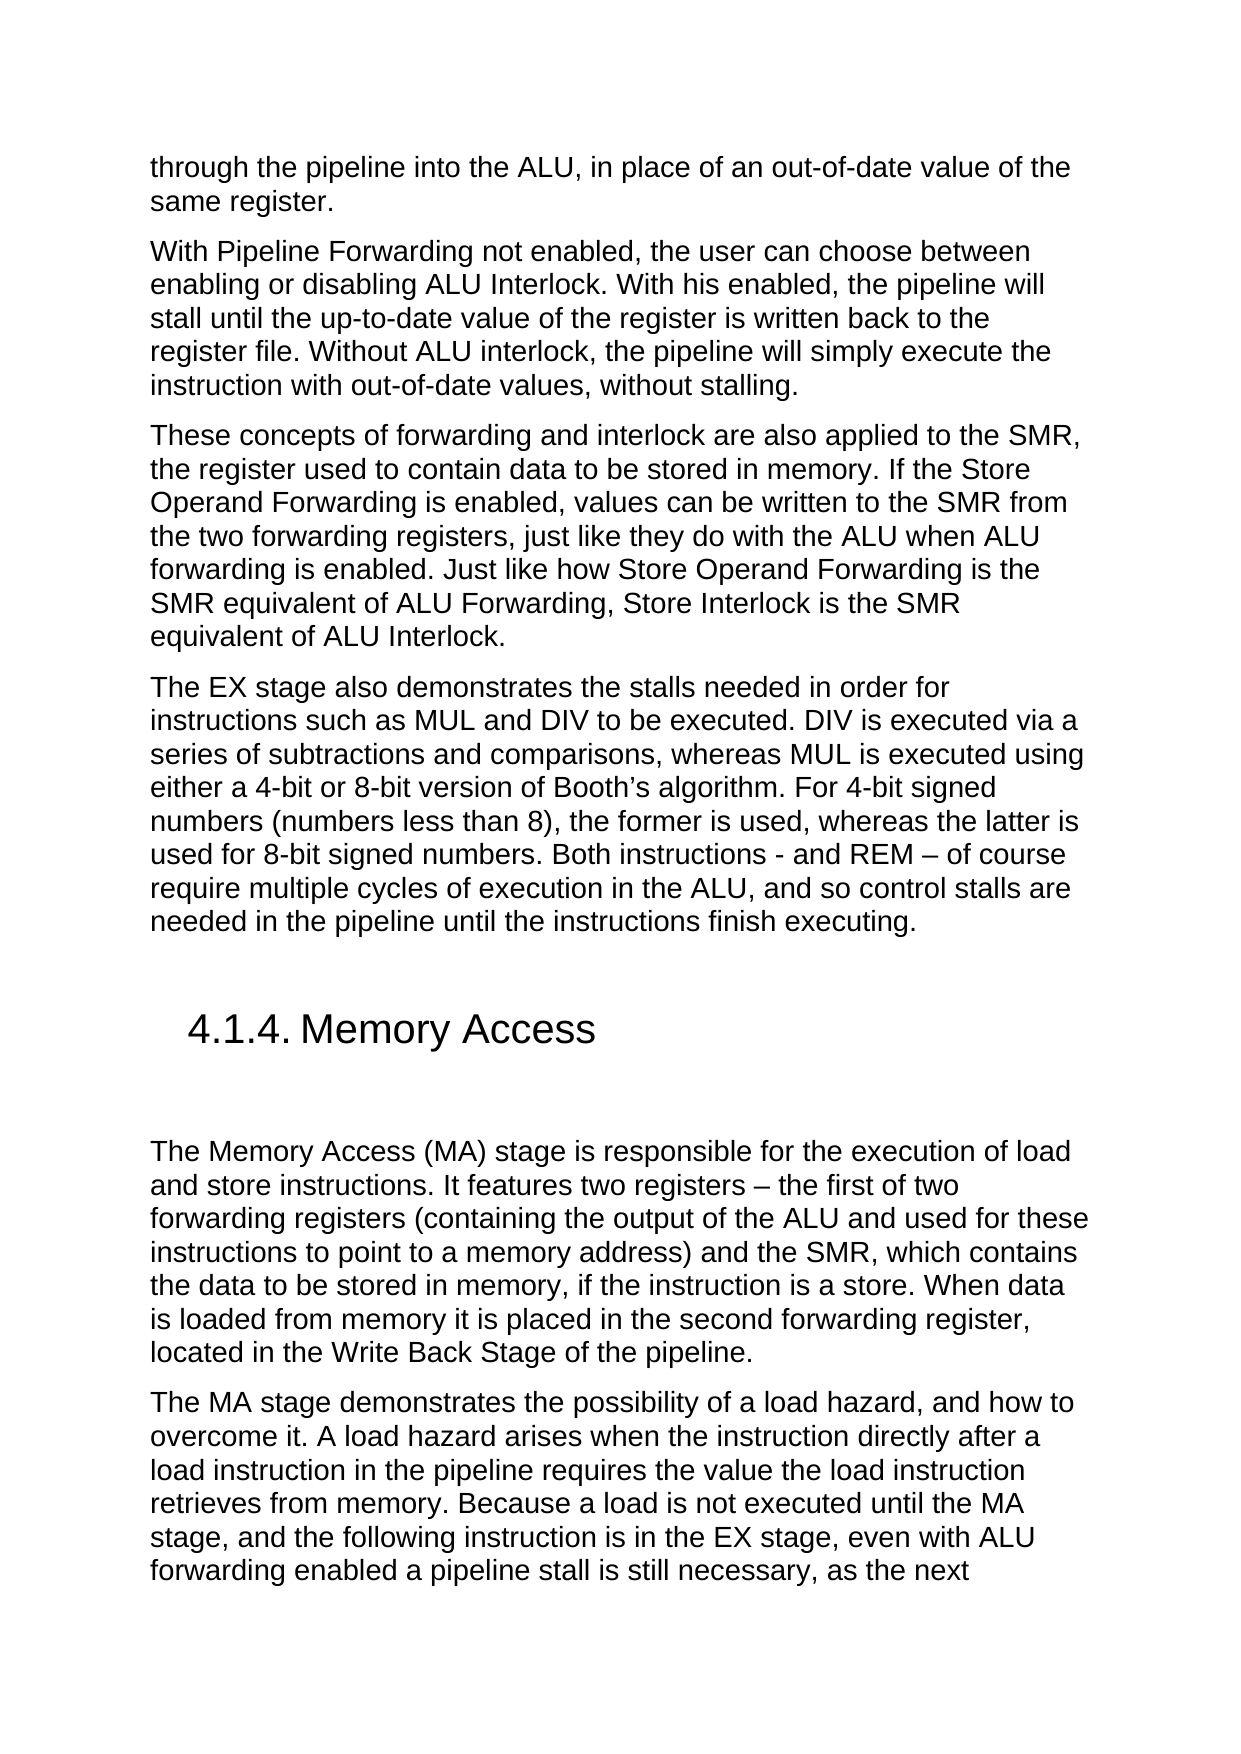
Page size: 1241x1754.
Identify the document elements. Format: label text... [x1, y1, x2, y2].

list Memory Access [187, 1005, 1090, 1053]
text The MA stage demonstrates the possibility of a load hazard, and how to overcome it. A load hazard arises when the instruction directly after a load instruction in the pipeline requires the value the load instruction retrieves from memory. Because a load is not executed until the MA stage, and the following instruction is in the EX stage, even with ALU forwarding enabled a pipeline stall is still necessary, as the next [150, 1385, 1090, 1587]
text The Memory Access (MA) stage is responsible for the execution of load and store instructions. It features two registers – the first of two forwarding registers (containing the output of the ALU and used for these instructions to point to a memory address) and the SMR, which contains the data to be stored in memory, if the instruction is a store. When data is loaded from memory it is placed in the second forwarding register, located in the Write Back Stage of the pipeline. [150, 1134, 1090, 1369]
text With Pipeline Forwarding not enabled, the user can choose between enabling or disabling ALU Interlock. With his enabled, the pipeline will stall until the up-to-date value of the register is written back to the register file. Without ALU interlock, the pipeline will simply execute the instruction with out-of-date values, without stalling. [150, 234, 1090, 401]
text These concepts of forwarding and interlock are also applied to the SMR, the register used to contain data to be stored in memory. If the Store Operand Forwarding is enabled, values can be written to the SMR from the two forwarding registers, just like they do with the ALU when ALU forwarding is enabled. Just like how Store Operand Forwarding is the SMR equivalent of ALU Forwarding, Store Interlock is the SMR equivalent of ALU Interlock. [150, 418, 1090, 653]
text The EX stage also demonstrates the stalls needed in order for instructions such as MUL and DIV to be executed. DIV is executed via a series of subtractions and comparisons, whereas MUL is executed using either a 4-bit or 8-bit version of Booth’s algorithm. For 4-bit signed numbers (numbers less than 8), the former is used, whereas the latter is used for 8-bit signed numbers. Both instructions - and REM – of course require multiple cycles of execution in the ALU, and so control stalls are needed in the pipeline until the instructions finish executing. [150, 669, 1090, 938]
text through the pipeline into the ALU, in place of an out-of-date value of the same register. [150, 150, 1090, 217]
